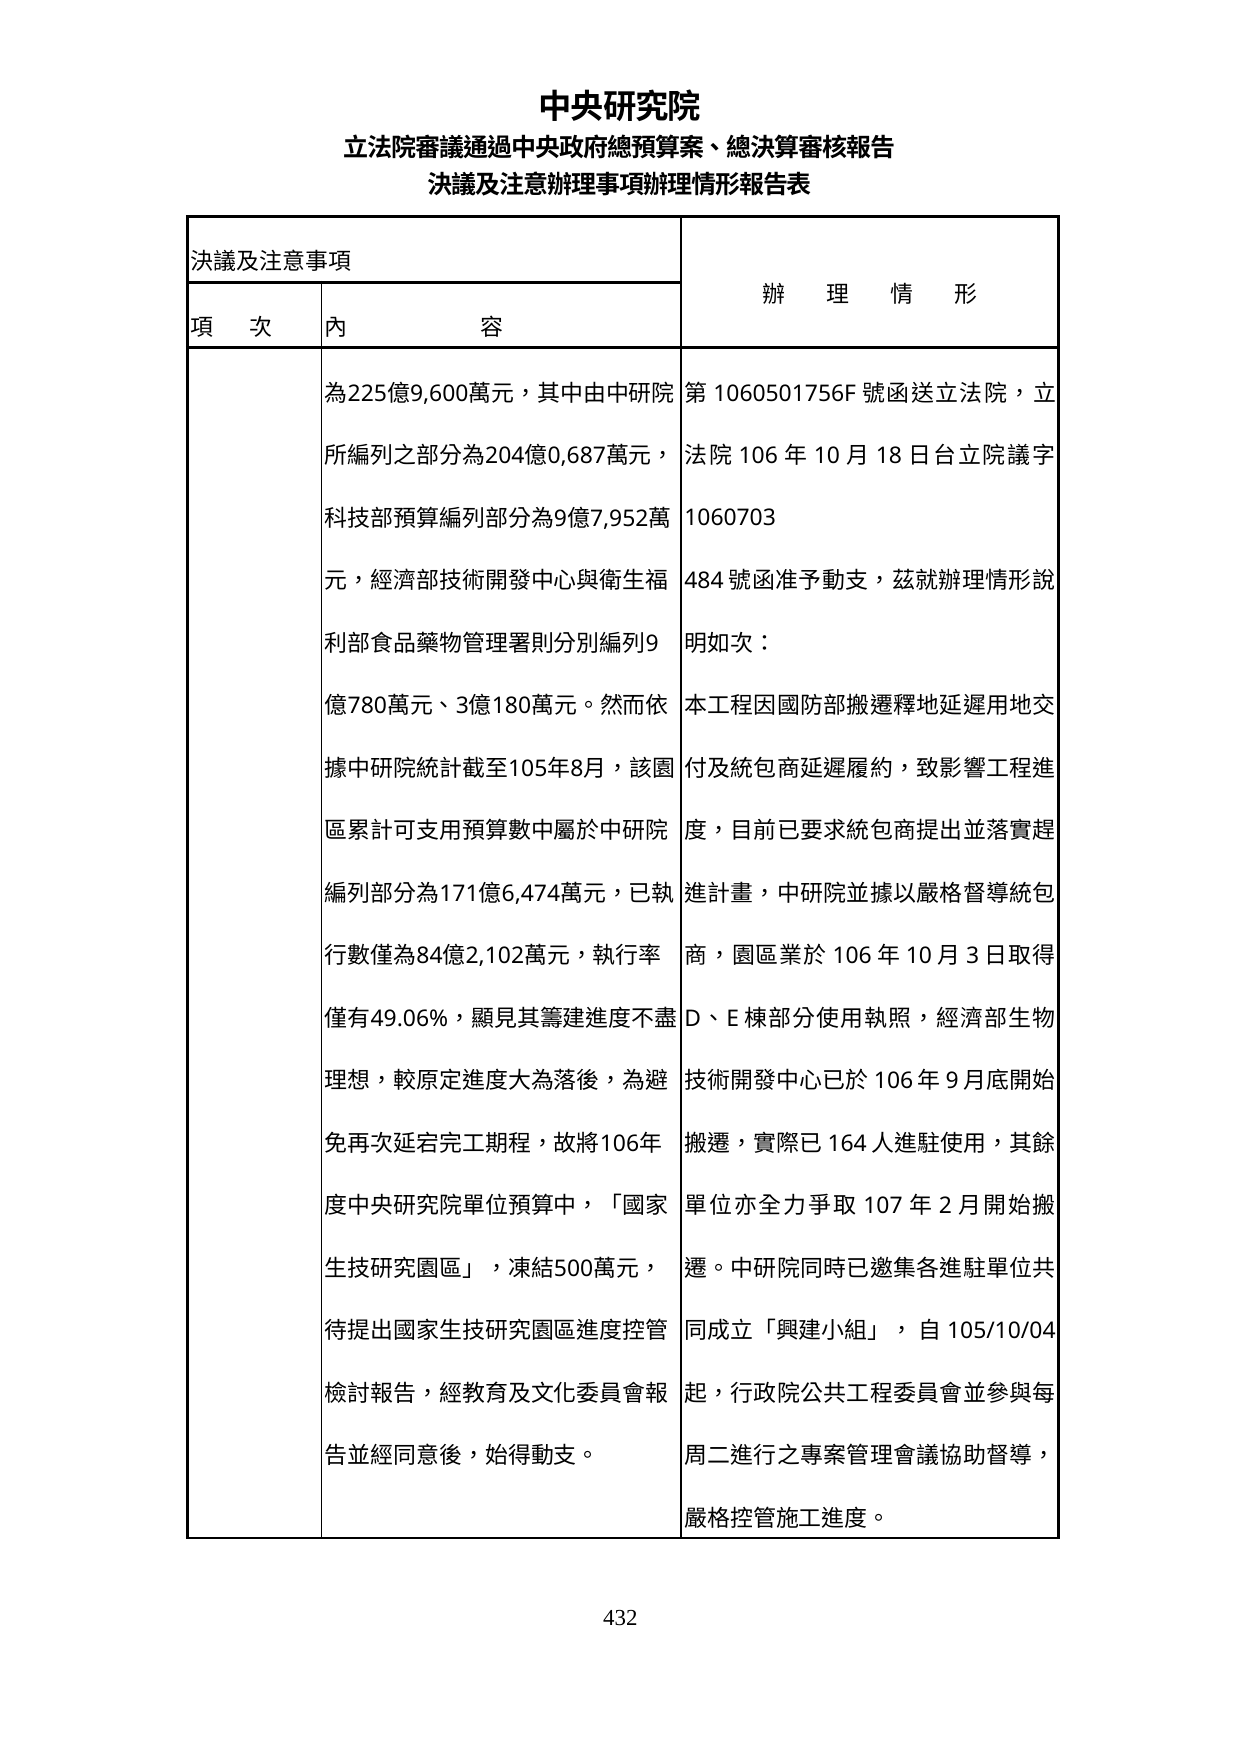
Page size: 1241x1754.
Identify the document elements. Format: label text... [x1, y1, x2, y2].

table_header 辦 理 情 形 [682, 218, 1057, 346]
table_cell 項 次 [189, 284, 321, 346]
table_header 決議及注意事項 [189, 218, 680, 281]
table_cell 為225億9,600萬元，其中由中研院所編列之部分為204億0,687萬元，科技部預算編列部分為9億7,952萬元，經濟部技術開發中心與衛生福利部食品藥物管理署則分別編列9億780萬元、3億180萬元。然而依據中研院統計截至105年8月，該園區累計可支用預算數中屬於中研院編列部分為171億6,474萬元，已執行數僅為84億2,102萬元，執行率僅有49.06%，顯見其籌建進度不盡理想，較原定進度大為落後，為避免再次延宕完工期程，故將106年度中央研究院單位預算中，「國家生技研究園區」，凍結500萬元，待提出國家生技研究園區進度控管檢討報告，經教育及文化委員會報告並經同意後，始得動支。 [322, 349, 680, 1537]
table_cell 內 容 [322, 284, 680, 346]
table_cell [189, 349, 321, 1537]
table_cell 第1060501756F號函送立法院，立法院106年10月18日台立院議字1060703 484號函准予動支，茲就辦理情形說明如次： 本工程因國防部搬遷釋地延遲用地交付及統包商延遲履約，致影響工程進度，目前已要求統包商提出並落實趕進計畫，中研院並據以嚴格督導統包商，園區業於106年10月3日取得D、E棟部分使用執照，經濟部生物技術開發中心已於106年9月底開始搬遷，實際已164人進駐使用，其餘單位亦全力爭取107年2月開始搬遷。中研院同時已邀集各進駐單位共同成立「興建小組」， 自105/10/04起，行政院公共工程委員會並參與每周二進行之專案管理會議協助督導，嚴格控管施工進度。 [682, 349, 1057, 1537]
